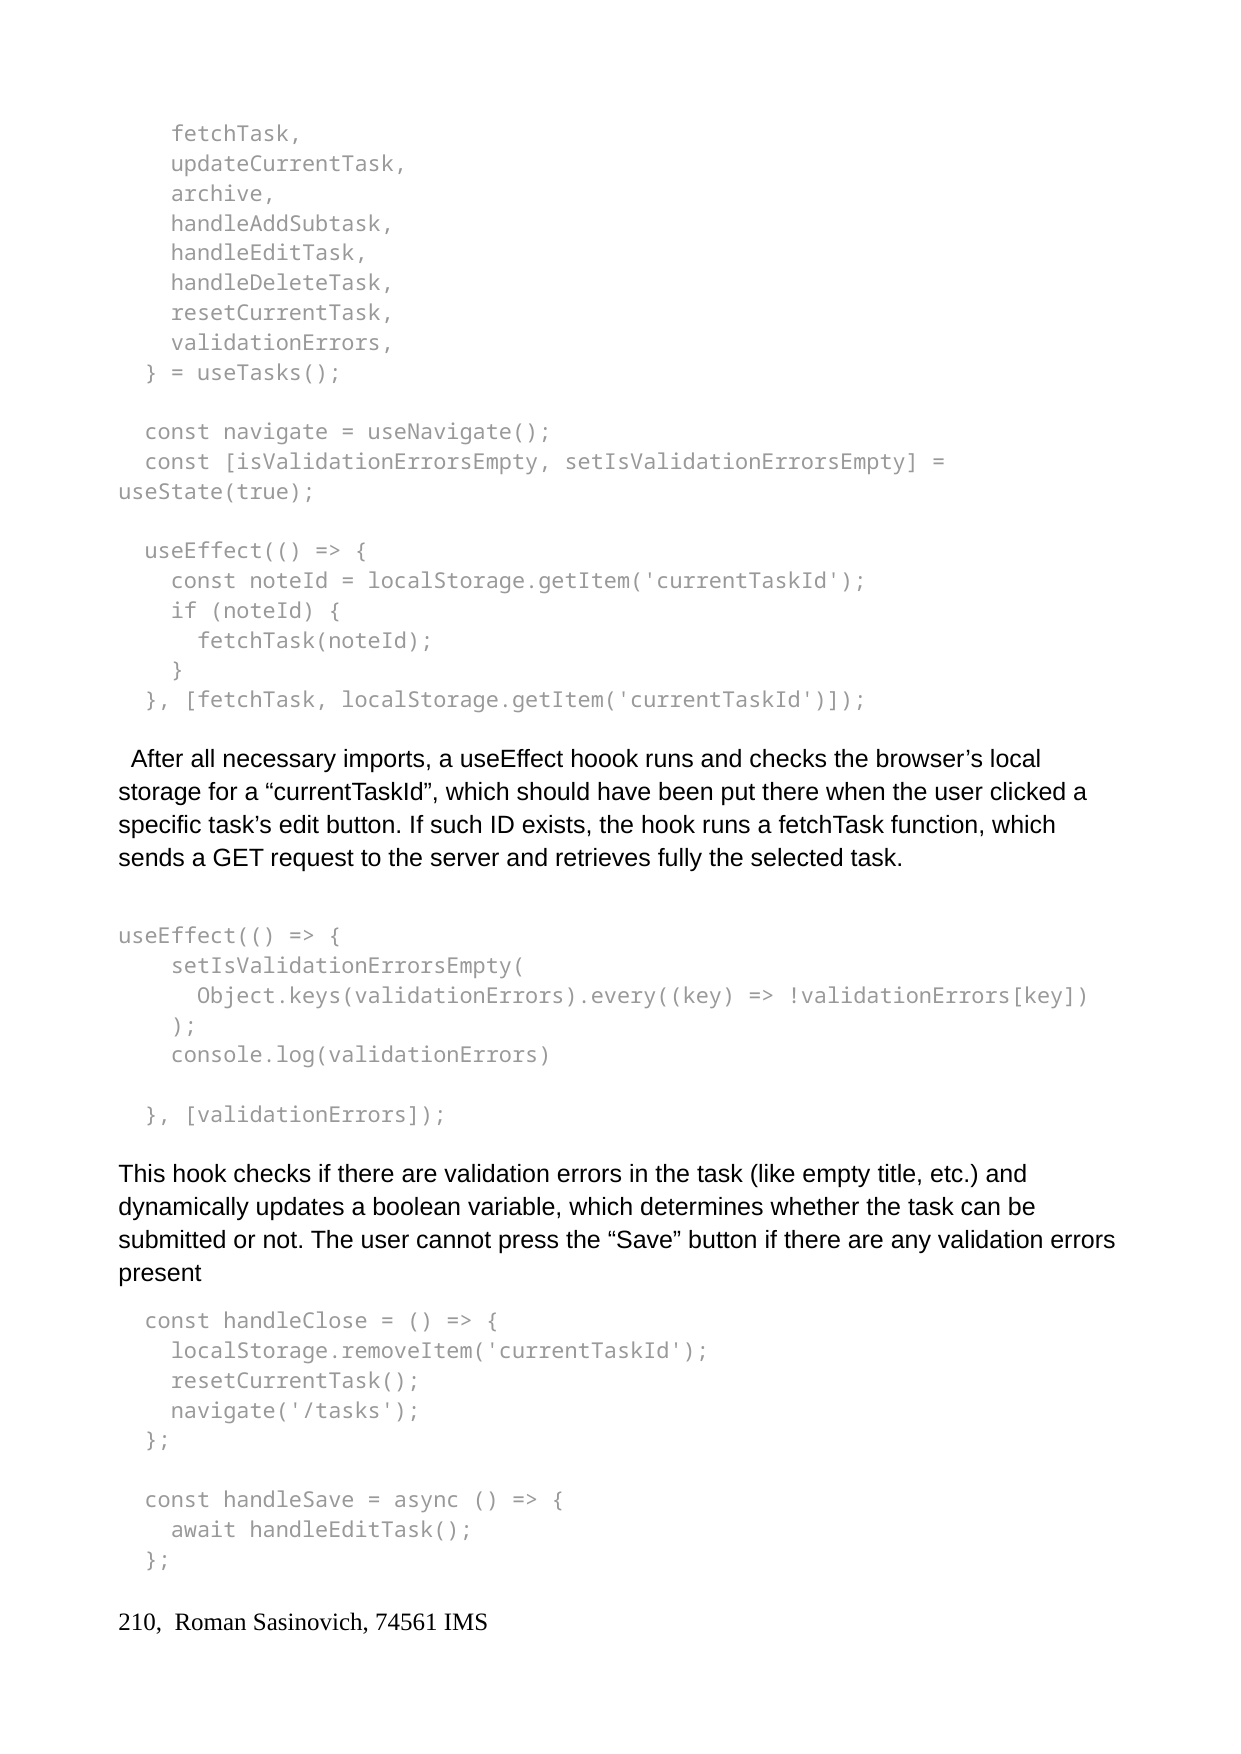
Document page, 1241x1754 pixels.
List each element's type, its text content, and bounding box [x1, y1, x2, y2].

text const navigate = useNavigate(); [118, 416, 1122, 446]
text fetchTask(noteId); [118, 624, 1122, 654]
text useEffect(() => { [118, 535, 1122, 565]
text const noteId = localStorage.getItem('currentTaskId'); [118, 565, 1122, 595]
text handleEditTask, [118, 237, 1122, 267]
text resetCurrentTask(); [118, 1365, 1122, 1394]
text This hook checks if there are validation errors in the task (like empty title, etc.) and dynamically updates a boolean variable, which determines whether the task can be submitted or not. The user cannot press the “Save” button if there are any validation errors present [118, 1158, 1122, 1286]
text }, [validationErrors]); [118, 1099, 1122, 1129]
text }; [118, 1424, 1122, 1454]
text archive, [118, 178, 1122, 207]
text handleDeleteTask, [118, 267, 1122, 297]
text updateCurrentTask, [118, 148, 1122, 178]
text console.log(validationErrors) [118, 1039, 1122, 1069]
text resetCurrentTask, [118, 297, 1122, 327]
text const handleClose = () => { [118, 1305, 1122, 1335]
text useEffect(() => { [118, 920, 1122, 950]
text handleAddSubtask, [118, 207, 1122, 237]
text }; [118, 1543, 1122, 1573]
text After all necessary imports, a useEffect hoook runs and checks the browser’s local storage for a “currentTaskId”, which should have been put there when the user clicked a specific task’s edit button. If such ID exists, the hook runs a fetchTask function, which sends a GET request to the server and retrieves fully the selected task. [118, 744, 1122, 872]
text setIsValidationErrorsEmpty( [118, 950, 1122, 980]
text const [isValidationErrorsEmpty, setIsValidationErrorsEmpty] = useState(true); [118, 446, 1122, 505]
text validationErrors, [118, 327, 1122, 356]
text } = useTasks(); [118, 356, 1122, 386]
text }, [fetchTask, localStorage.getItem('currentTaskId')]); [118, 684, 1122, 714]
text const handleSave = async () => { [118, 1484, 1122, 1514]
text navigate('/tasks'); [118, 1394, 1122, 1424]
text fetchTask, [118, 118, 1122, 148]
text ); [118, 1009, 1122, 1039]
text await handleEditTask(); [118, 1514, 1122, 1543]
text if (noteId) { [118, 595, 1122, 624]
text Object.keys(validationErrors).every((key) => !validationErrors[key]) [118, 980, 1122, 1009]
text localStorage.removeItem('currentTaskId'); [118, 1335, 1122, 1365]
text } [118, 654, 1122, 684]
